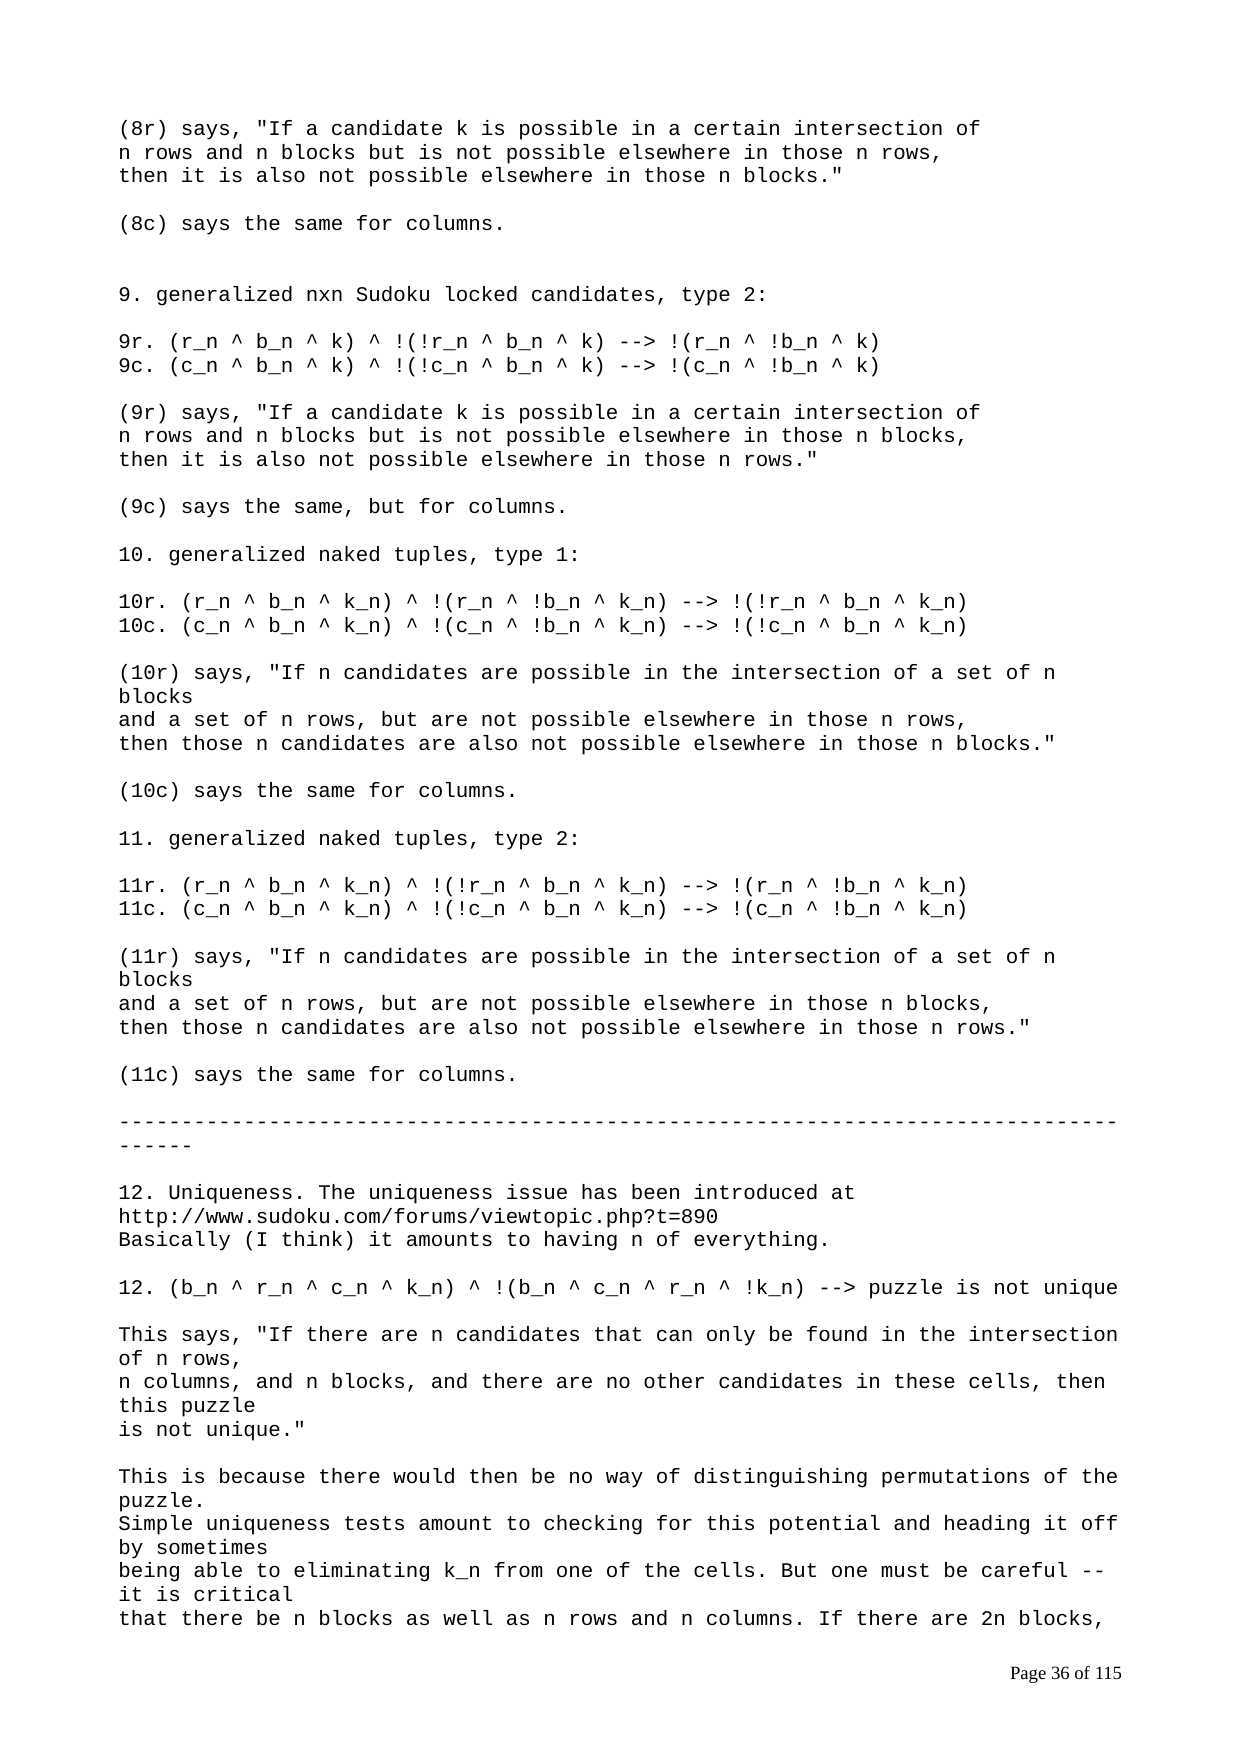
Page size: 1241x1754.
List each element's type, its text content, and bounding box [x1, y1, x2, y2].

text 11. generalized naked tuples, type 2: [118, 827, 1122, 851]
text n rows and n blocks but is not possible elsewhere in those n rows, [118, 142, 1122, 165]
text (10c) says the same for columns. [118, 780, 1122, 804]
text being able to eliminating k_n from one of the cells. But one must be careful -- it is critical [118, 1561, 1122, 1608]
text n columns, and n blocks, and there are no other candidates in these cells, then this puzzle [118, 1371, 1122, 1419]
text (11c) says the same for columns. [118, 1064, 1122, 1088]
text n rows and n blocks but is not possible elsewhere in those n blocks, [118, 426, 1122, 449]
text 11c. (c_n ^ b_n ^ k_n) ^ !(!c_n ^ b_n ^ k_n) --> !(c_n ^ !b_n ^ k_n) [118, 898, 1122, 922]
text (10r) says, "If n candidates are possible in the intersection of a set of n blocks [118, 662, 1122, 709]
text 9. generalized nxn Sudoku locked candidates, type 2: [118, 284, 1122, 307]
text 10r. (r_n ^ b_n ^ k_n) ^ !(r_n ^ !b_n ^ k_n) --> !(!r_n ^ b_n ^ k_n) [118, 591, 1122, 615]
text that there be n blocks as well as n rows and n columns. If there are 2n blocks, [118, 1608, 1122, 1631]
text 9r. (r_n ^ b_n ^ k) ^ !(!r_n ^ b_n ^ k) --> !(r_n ^ !b_n ^ k) [118, 331, 1122, 354]
text (9c) says the same, but for columns. [118, 496, 1122, 520]
text Simple uniqueness tests amount to checking for this potential and heading it off by sometimes [118, 1513, 1122, 1561]
text is not unique." [118, 1419, 1122, 1442]
text and a set of n rows, but are not possible elsewhere in those n blocks, [118, 993, 1122, 1017]
text 10. generalized naked tuples, type 1: [118, 544, 1122, 567]
text (8c) says the same for columns. [118, 213, 1122, 236]
text This is because there would then be no way of distinguishing permutations of the puzzle. [118, 1466, 1122, 1513]
text 10c. (c_n ^ b_n ^ k_n) ^ !(c_n ^ !b_n ^ k_n) --> !(!c_n ^ b_n ^ k_n) [118, 615, 1122, 638]
text then it is also not possible elsewhere in those n rows." [118, 449, 1122, 473]
text and a set of n rows, but are not possible elsewhere in those n rows, [118, 709, 1122, 733]
text 9c. (c_n ^ b_n ^ k) ^ !(!c_n ^ b_n ^ k) --> !(c_n ^ !b_n ^ k) [118, 354, 1122, 378]
text 11r. (r_n ^ b_n ^ k_n) ^ !(!r_n ^ b_n ^ k_n) --> !(r_n ^ !b_n ^ k_n) [118, 875, 1122, 898]
text then it is also not possible elsewhere in those n blocks." [118, 165, 1122, 189]
text then those n candidates are also not possible elsewhere in those n blocks." [118, 733, 1122, 757]
text This says, "If there are n candidates that can only be found in the intersection of n rows, [118, 1324, 1122, 1371]
text -------------------------------------------------------------------------------------- [118, 1111, 1122, 1158]
text (11r) says, "If n candidates are possible in the intersection of a set of n blocks [118, 946, 1122, 993]
text Basically (I think) it amounts to having n of everything. [118, 1229, 1122, 1253]
text (9r) says, "If a candidate k is possible in a certain intersection of [118, 402, 1122, 426]
text then those n candidates are also not possible elsewhere in those n rows." [118, 1017, 1122, 1040]
text 12. (b_n ^ r_n ^ c_n ^ k_n) ^ !(b_n ^ c_n ^ r_n ^ !k_n) --> puzzle is not unique [118, 1277, 1122, 1300]
text http://www.sudoku.com/forums/viewtopic.php?t=890 [118, 1206, 1122, 1229]
text (8r) says, "If a candidate k is possible in a certain intersection of [118, 118, 1122, 142]
text 12. Uniqueness. The uniqueness issue has been introduced at [118, 1182, 1122, 1206]
